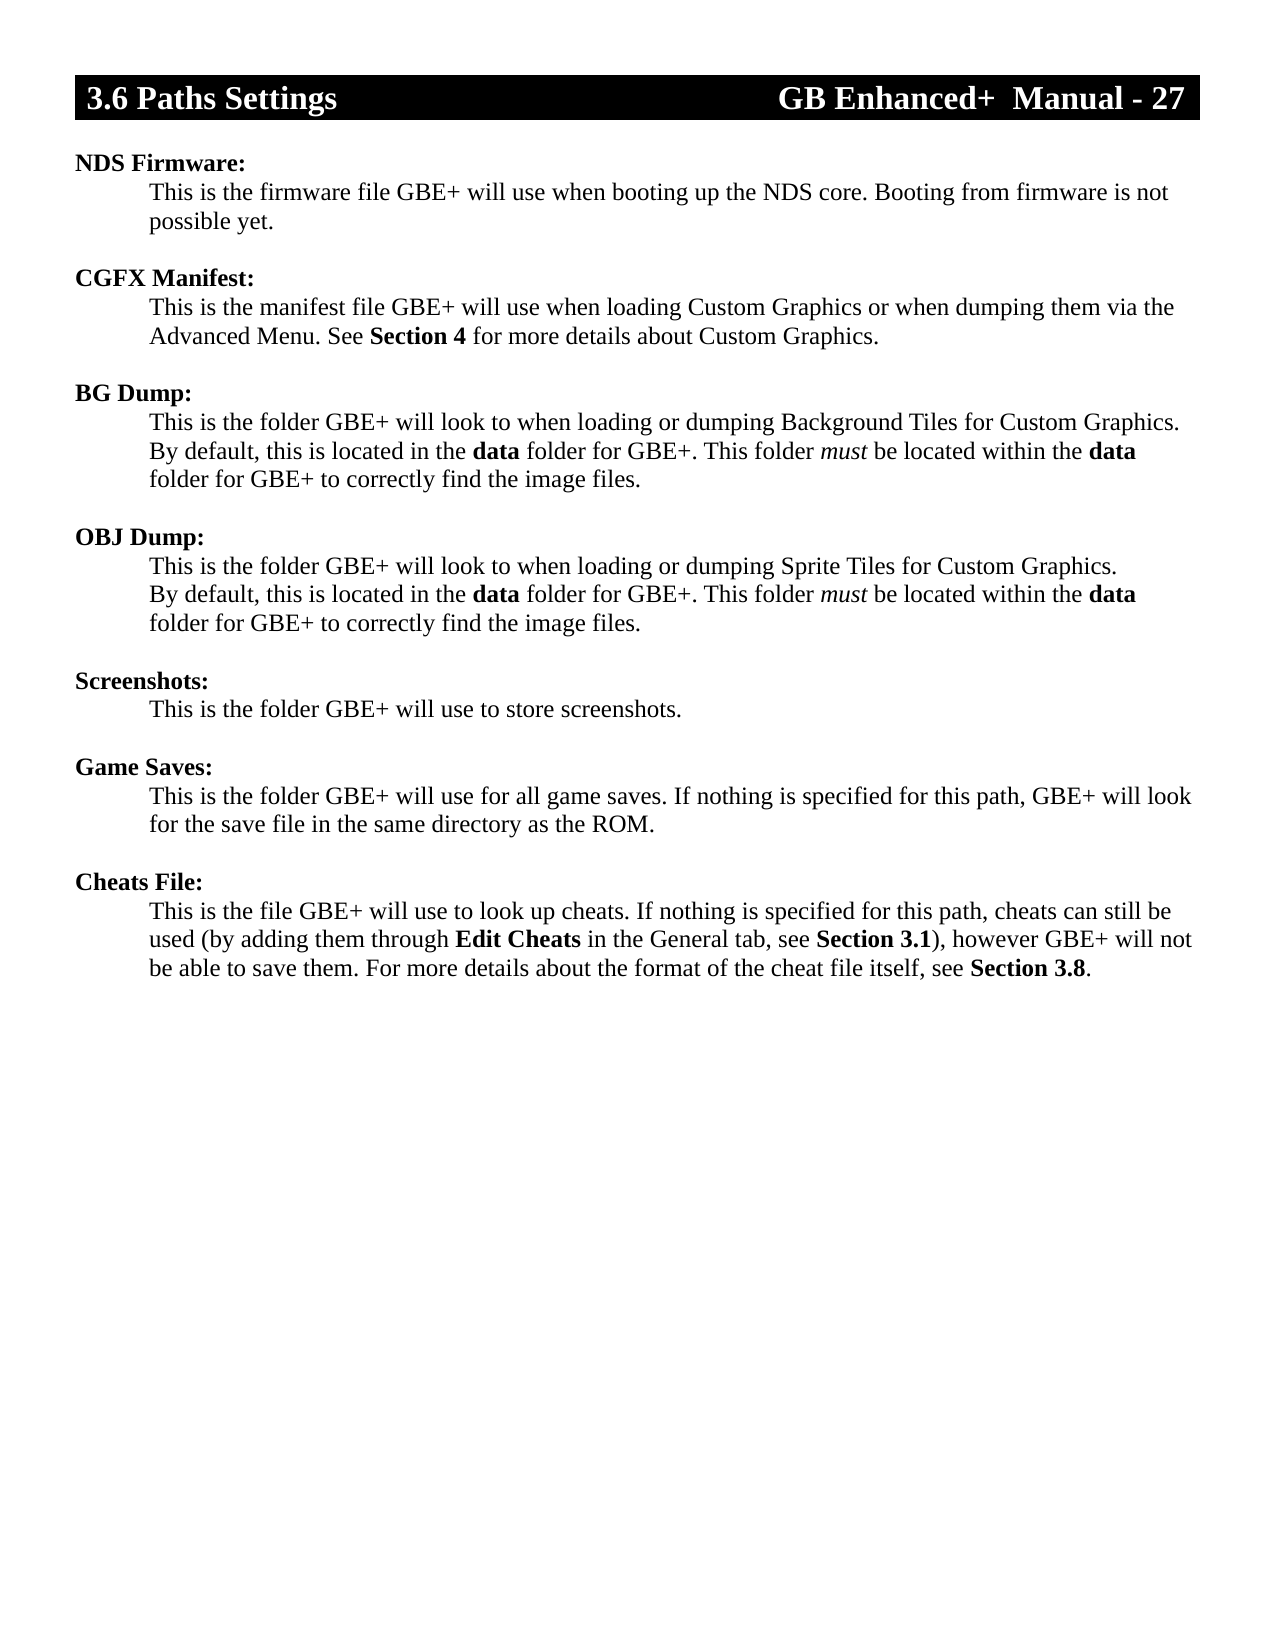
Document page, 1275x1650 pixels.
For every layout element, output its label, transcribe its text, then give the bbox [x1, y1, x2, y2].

text This is the file GBE+ will use to look up cheats. If nothing is specified for this path, cheats can still be used (by adding them through Edit Cheats in the General tab, see Section 3.1), however GBE+ will not be able to save them. For more details about the format of the cheat file itself, see Section 3.8. [75, 896, 1200, 982]
text This is the folder GBE+ will use to store screenshots. [75, 694, 1200, 723]
text CGFX Manifest: [75, 263, 1200, 292]
text 3.6 Paths Settings GB Enhanced+ Manual - 27 [75, 75, 1200, 119]
text This is the folder GBE+ will look to when loading or dumping Sprite Tiles for Custom Graphics. By default, this is located in the data folder for GBE+. This folder must be located within the data folder for GBE+ to correctly find the image files. [75, 551, 1200, 637]
text BG Dump: [75, 378, 1200, 407]
text Cheats File: [75, 867, 1200, 896]
text This is the folder GBE+ will use for all game saves. If nothing is specified for this path, GBE+ will look for the save file in the same directory as the ROM. [75, 781, 1200, 838]
text NDS Firmware: [75, 148, 1200, 177]
text OBJ Dump: [75, 522, 1200, 551]
text Screenshots: [75, 666, 1200, 694]
text This is the manifest file GBE+ will use when loading Custom Graphics or when dumping them via the Advanced Menu. See Section 4 for more details about Custom Graphics. [75, 292, 1200, 349]
text This is the folder GBE+ will look to when loading or dumping Background Tiles for Custom Graphics. By default, this is located in the data folder for GBE+. This folder must be located within the data folder for GBE+ to correctly find the image files. [75, 407, 1200, 493]
text This is the firmware file GBE+ will use when booting up the NDS core. Booting from firmware is not possible yet. [75, 177, 1200, 234]
text Game Saves: [75, 752, 1200, 781]
